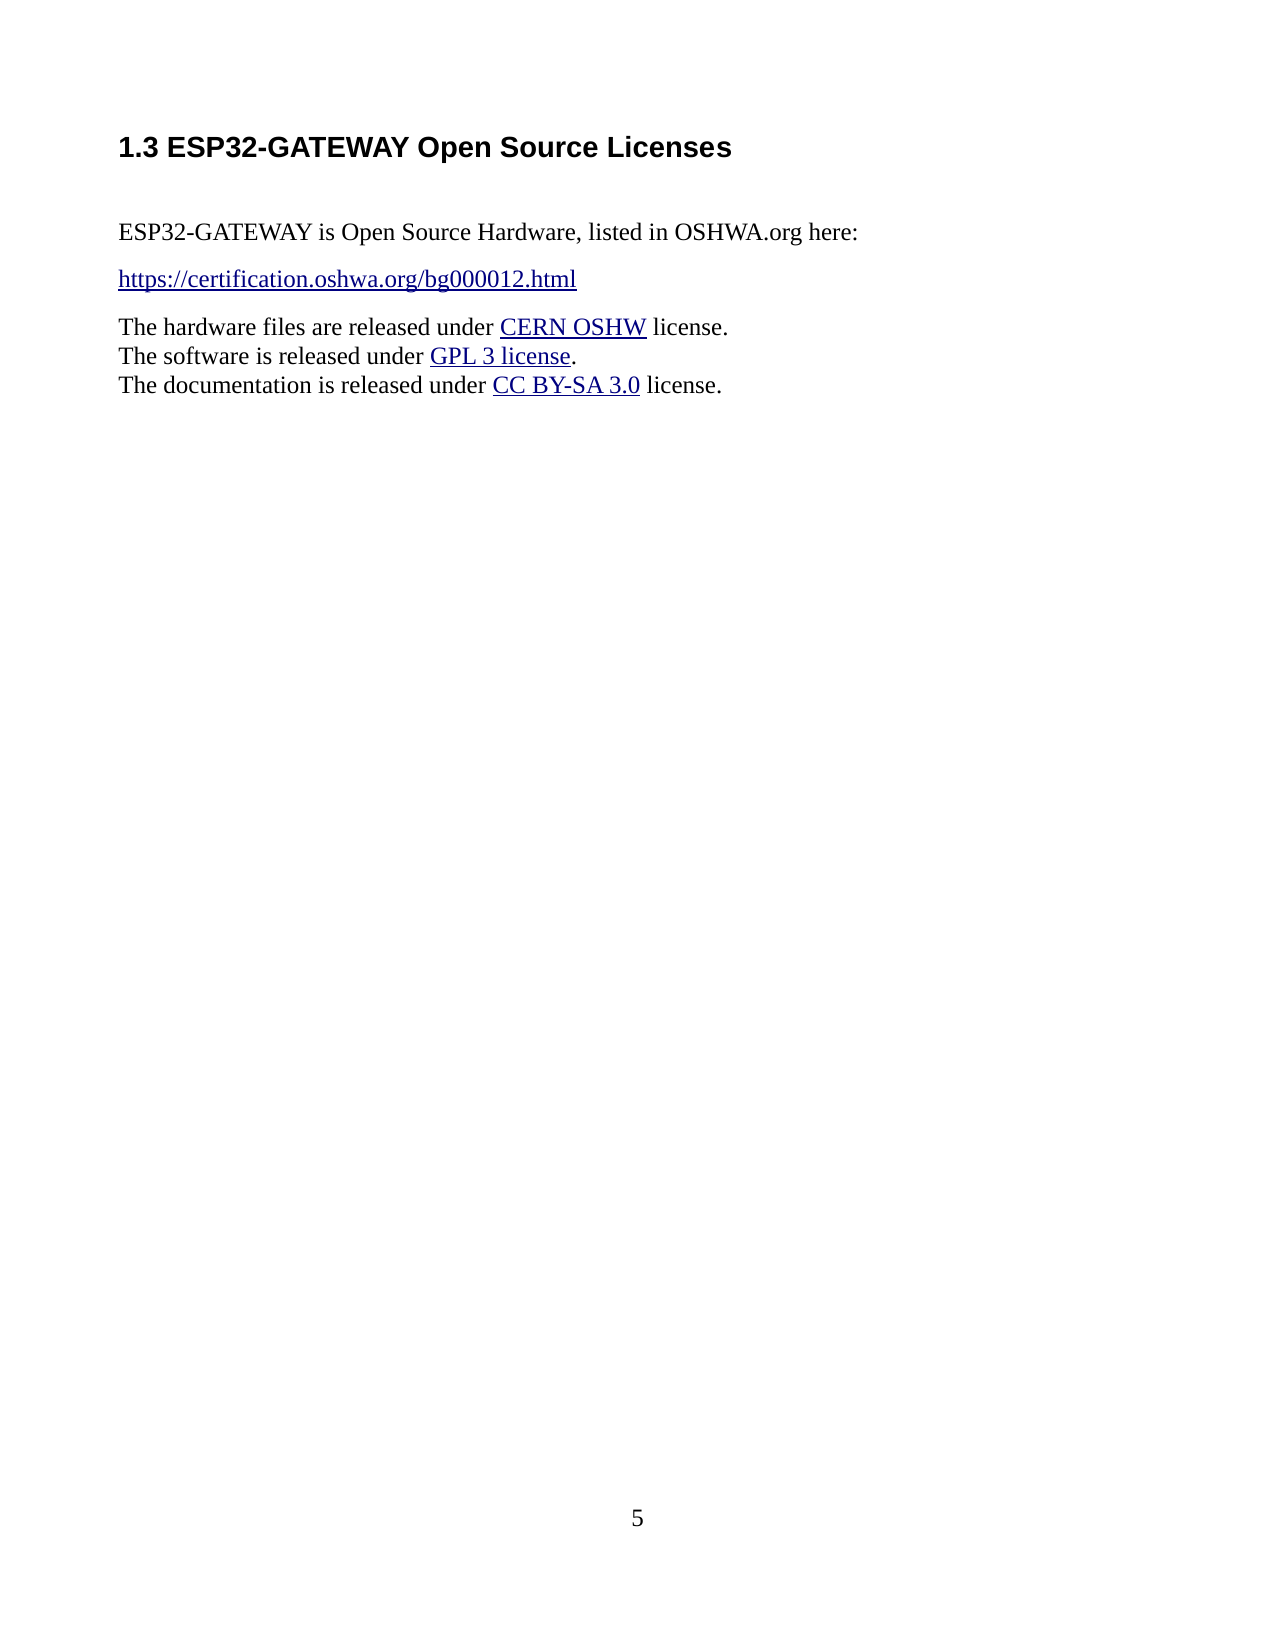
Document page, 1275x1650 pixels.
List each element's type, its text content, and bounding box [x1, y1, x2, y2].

text The hardware files are released under CERN OSHW license. [118, 312, 1157, 341]
text The software is released under GPL 3 license. [118, 341, 1157, 370]
subtitle 1.3 ESP32-GATEWAY Open Source Licenses [118, 130, 1157, 163]
text ESP32-GATEWAY is Open Source Hardware, listed in OSHWA.org here: [118, 217, 1157, 246]
text https://certification.oshwa.org/bg000012.html [118, 264, 1157, 293]
text The documentation is released under CC BY-SA 3.0 license. [118, 370, 1157, 398]
